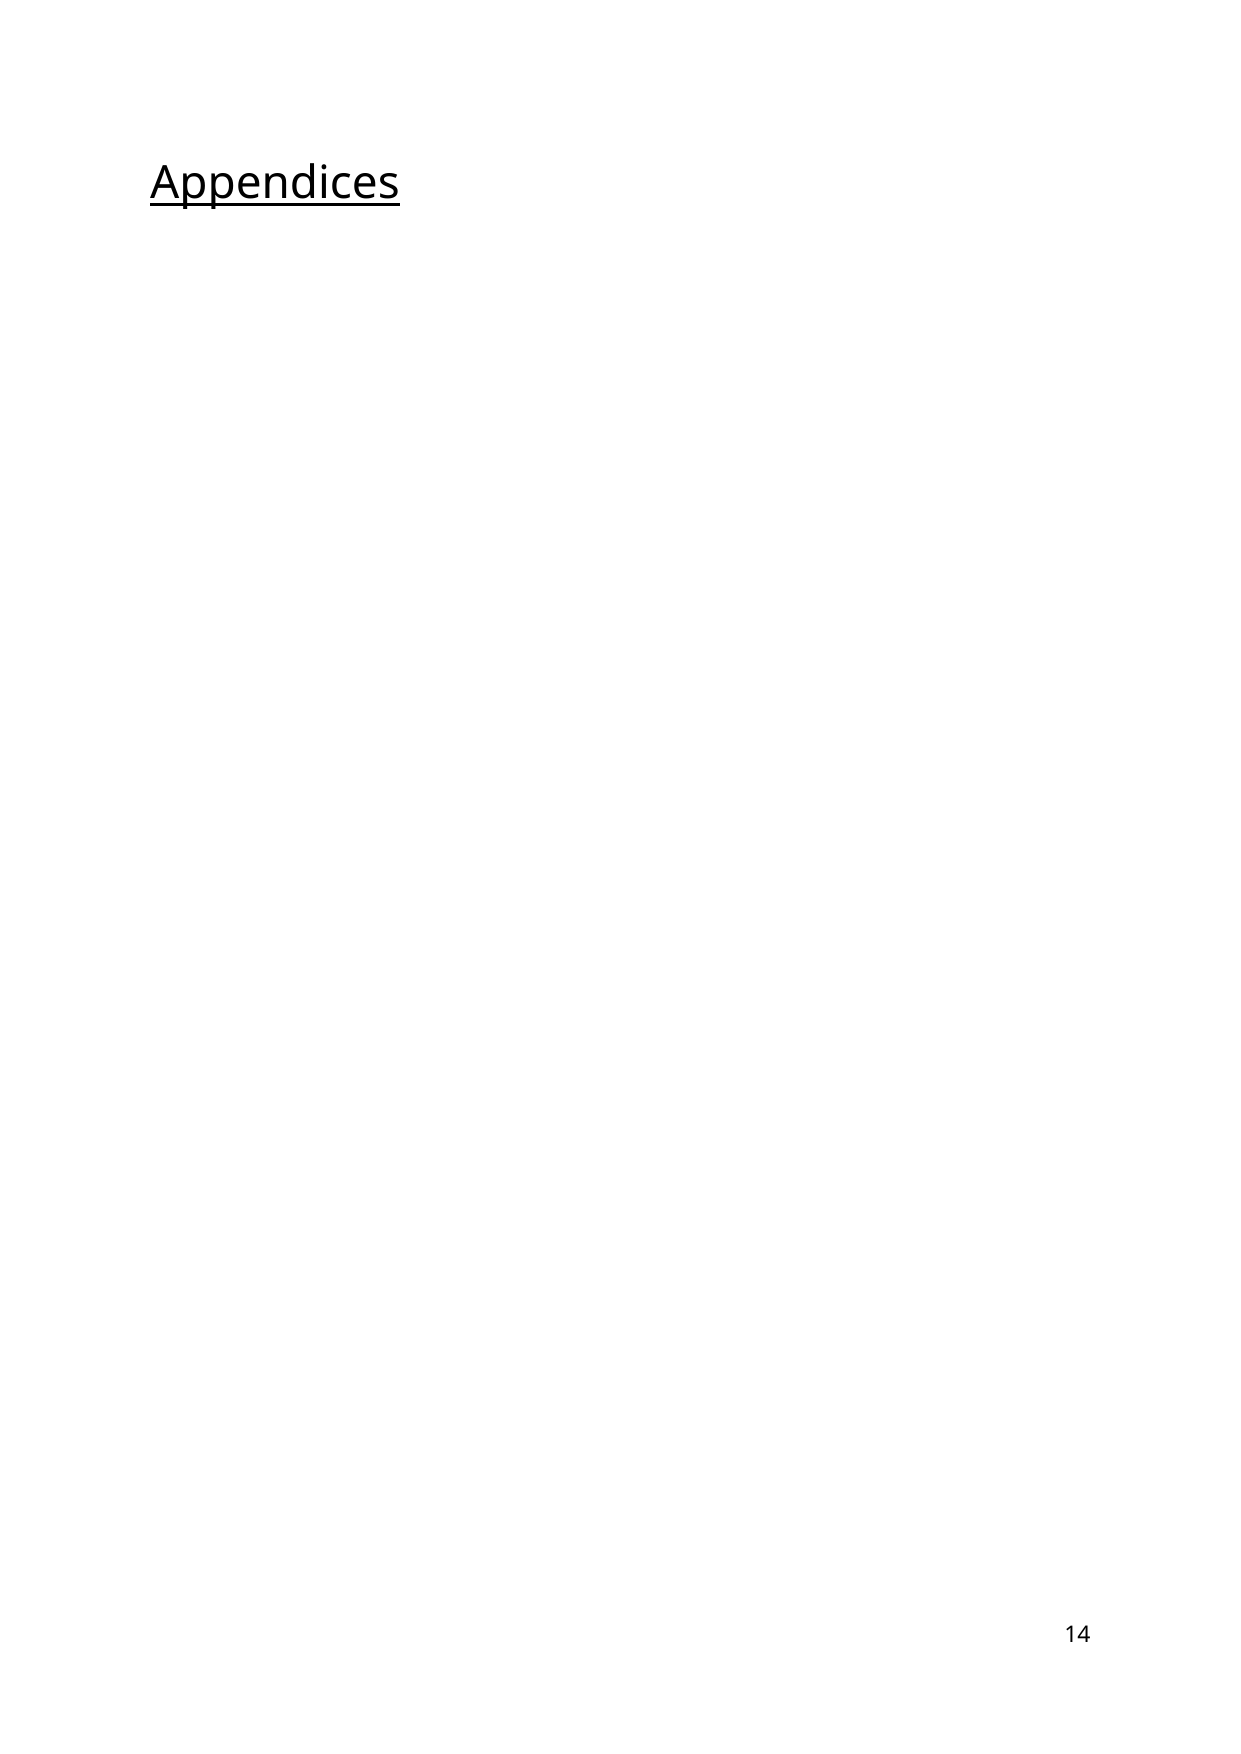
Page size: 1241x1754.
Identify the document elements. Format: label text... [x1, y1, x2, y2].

subtitle Appendices [150, 150, 1090, 212]
